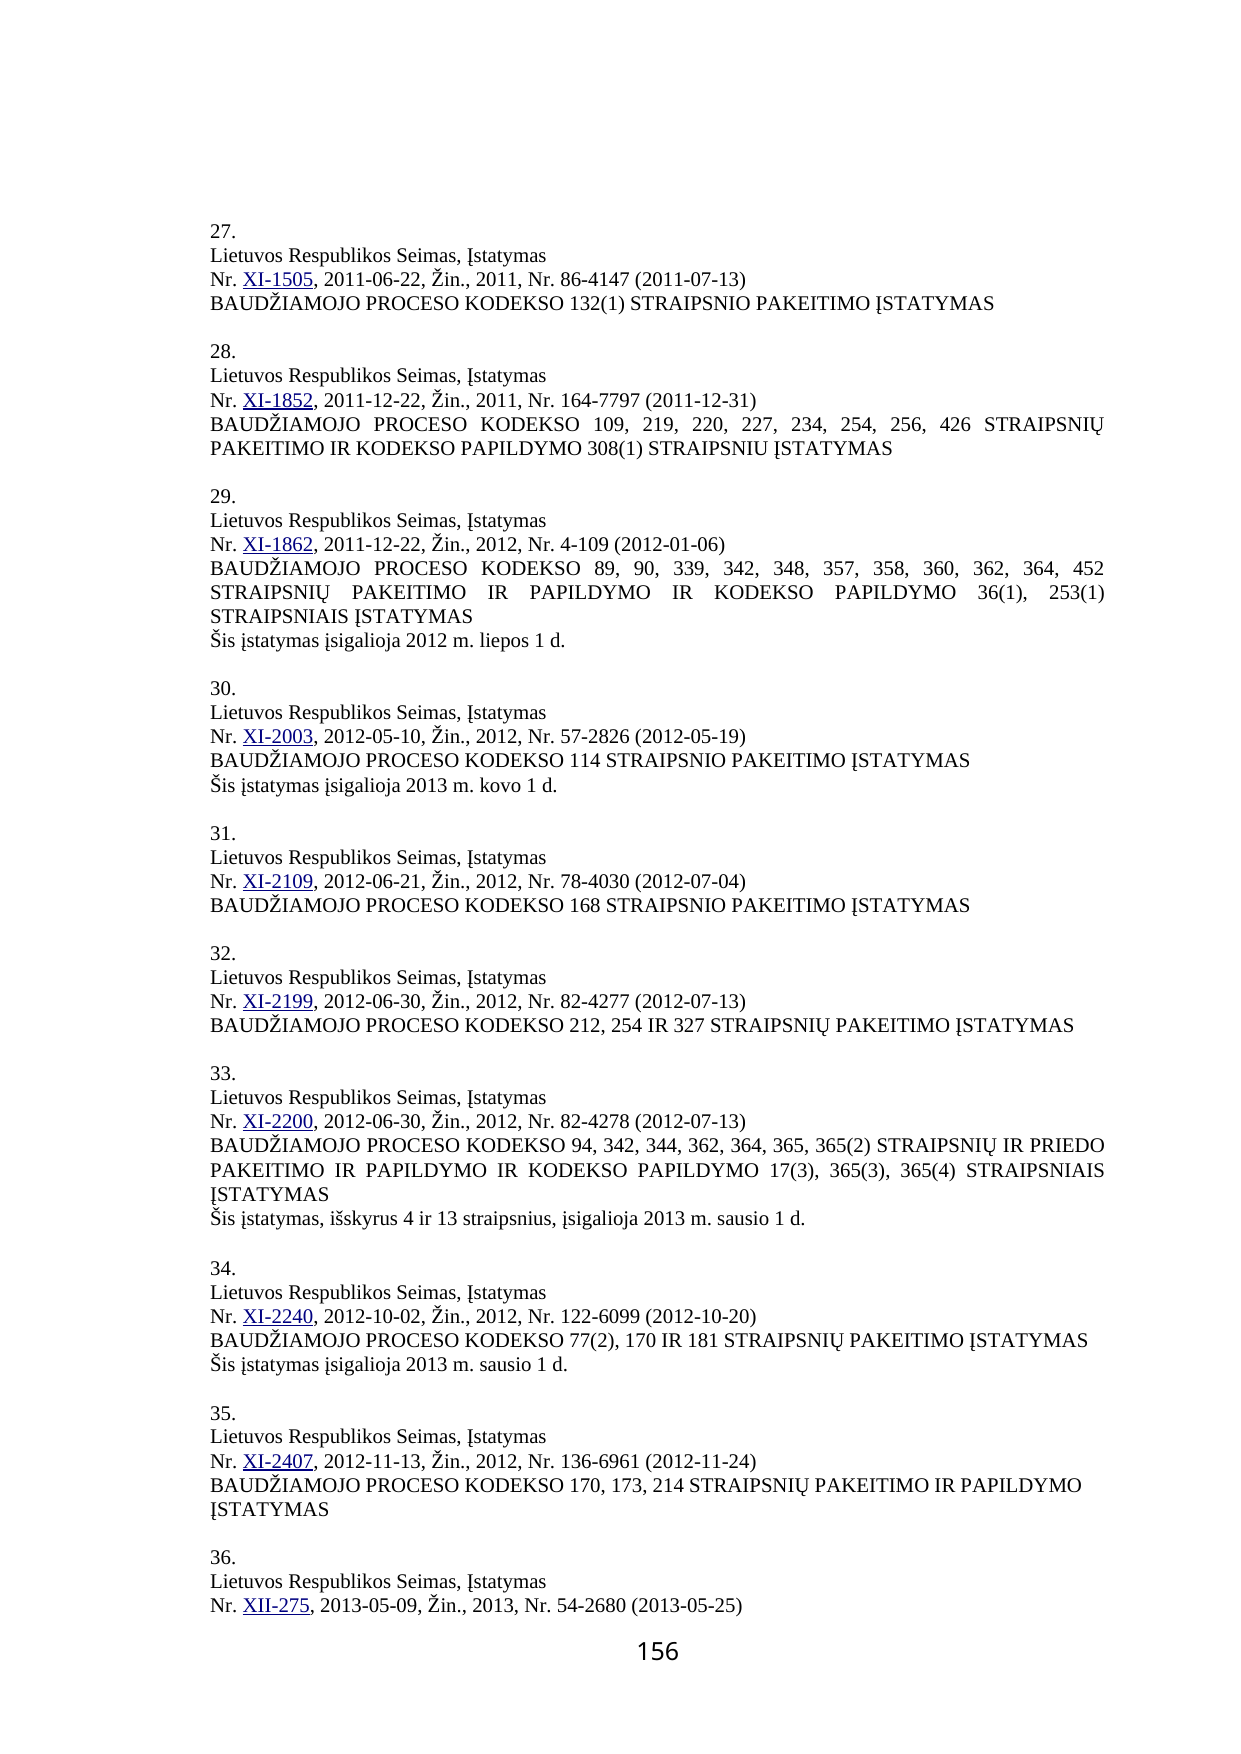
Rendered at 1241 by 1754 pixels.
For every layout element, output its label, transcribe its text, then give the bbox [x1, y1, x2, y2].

text BAUDŽIAMOJO PROCESO KODEKSO 132(1) STRAIPSNIO PAKEITIMO ĮSTATYMAS [210, 291, 1106, 315]
text 30. [210, 676, 1106, 700]
text Nr. XI-2407, 2012-11-13, Žin., 2012, Nr. 136-6961 (2012-11-24) [210, 1448, 1106, 1473]
text Nr. XI-2240, 2012-10-02, Žin., 2012, Nr. 122-6099 (2012-10-20) [210, 1304, 1106, 1328]
text Nr. XI-1862, 2011-12-22, Žin., 2012, Nr. 4-109 (2012-01-06) [210, 532, 1106, 556]
text Lietuvos Respublikos Seimas, Įstatymas [210, 1085, 1106, 1109]
text 35. [210, 1400, 1106, 1424]
text Lietuvos Respublikos Seimas, Įstatymas [210, 508, 1106, 532]
text Nr. XII-275, 2013-05-09, Žin., 2013, Nr. 54-2680 (2013-05-25) [210, 1593, 1106, 1617]
text Nr. XI-2109, 2012-06-21, Žin., 2012, Nr. 78-4030 (2012-07-04) [210, 869, 1106, 893]
text BAUDŽIAMOJO PROCESO KODEKSO 94, 342, 344, 362, 364, 365, 365(2) STRAIPSNIŲ IR PRIEDO PAKEITIMO IR PAPILDYMO IR KODEKSO PAPILDYMO 17(3), 365(3), 365(4) STRAIPSNIAIS ĮSTATYMAS [210, 1133, 1106, 1206]
text Šis įstatymas įsigalioja 2013 m. sausio 1 d. [210, 1352, 1106, 1376]
text 29. [210, 484, 1106, 508]
text 27. [210, 219, 1106, 243]
text Nr. XI-1505, 2011-06-22, Žin., 2011, Nr. 86-4147 (2011-07-13) [210, 267, 1106, 291]
text Nr. XI-2003, 2012-05-10, Žin., 2012, Nr. 57-2826 (2012-05-19) [210, 724, 1106, 748]
text Nr. XI-1852, 2011-12-22, Žin., 2011, Nr. 164-7797 (2011-12-31) [210, 387, 1106, 412]
text 36. [210, 1545, 1106, 1569]
text BAUDŽIAMOJO PROCESO KODEKSO 168 STRAIPSNIO PAKEITIMO ĮSTATYMAS [210, 893, 1106, 917]
text Lietuvos Respublikos Seimas, Įstatymas [210, 700, 1106, 724]
text BAUDŽIAMOJO PROCESO KODEKSO 109, 219, 220, 227, 234, 254, 256, 426 STRAIPSNIŲ PAKEITIMO IR KODEKSO PAPILDYMO 308(1) STRAIPSNIU ĮSTATYMAS [210, 412, 1106, 460]
text Lietuvos Respublikos Seimas, Įstatymas [210, 965, 1106, 989]
text Lietuvos Respublikos Seimas, Įstatymas [210, 243, 1106, 267]
text Lietuvos Respublikos Seimas, Įstatymas [210, 1280, 1106, 1304]
text Šis įstatymas, išskyrus 4 ir 13 straipsnius, įsigalioja 2013 m. sausio 1 d. [210, 1206, 1106, 1230]
text 31. [210, 821, 1106, 845]
text Nr. XI-2200, 2012-06-30, Žin., 2012, Nr. 82-4278 (2012-07-13) [210, 1109, 1106, 1133]
text 34. [210, 1256, 1106, 1280]
text 28. [210, 339, 1106, 363]
text Lietuvos Respublikos Seimas, Įstatymas [210, 1569, 1106, 1593]
text Šis įstatymas įsigalioja 2013 m. kovo 1 d. [210, 772, 1106, 797]
text BAUDŽIAMOJO PROCESO KODEKSO 89, 90, 339, 342, 348, 357, 358, 360, 362, 364, 452 STRAIPSNIŲ PAKEITIMO IR PAPILDYMO IR KODEKSO PAPILDYMO 36(1), 253(1) STRAIPSNIAIS ĮSTATYMAS [210, 556, 1106, 628]
text BAUDŽIAMOJO PROCESO KODEKSO 77(2), 170 IR 181 STRAIPSNIŲ PAKEITIMO ĮSTATYMAS [210, 1328, 1106, 1352]
text BAUDŽIAMOJO PROCESO KODEKSO 114 STRAIPSNIO PAKEITIMO ĮSTATYMAS [210, 748, 1106, 772]
text BAUDŽIAMOJO PROCESO KODEKSO 212, 254 IR 327 STRAIPSNIŲ PAKEITIMO ĮSTATYMAS [210, 1013, 1106, 1037]
text Šis įstatymas įsigalioja 2012 m. liepos 1 d. [210, 628, 1106, 652]
text Nr. XI-2199, 2012-06-30, Žin., 2012, Nr. 82-4277 (2012-07-13) [210, 989, 1106, 1013]
text Lietuvos Respublikos Seimas, Įstatymas [210, 845, 1106, 869]
text 33. [210, 1061, 1106, 1085]
text BAUDŽIAMOJO PROCESO KODEKSO 170, 173, 214 STRAIPSNIŲ PAKEITIMO IR PAPILDYMO ĮSTATYMAS [210, 1473, 1106, 1521]
text 32. [210, 941, 1106, 965]
text Lietuvos Respublikos Seimas, Įstatymas [210, 1424, 1106, 1448]
text Lietuvos Respublikos Seimas, Įstatymas [210, 363, 1106, 387]
